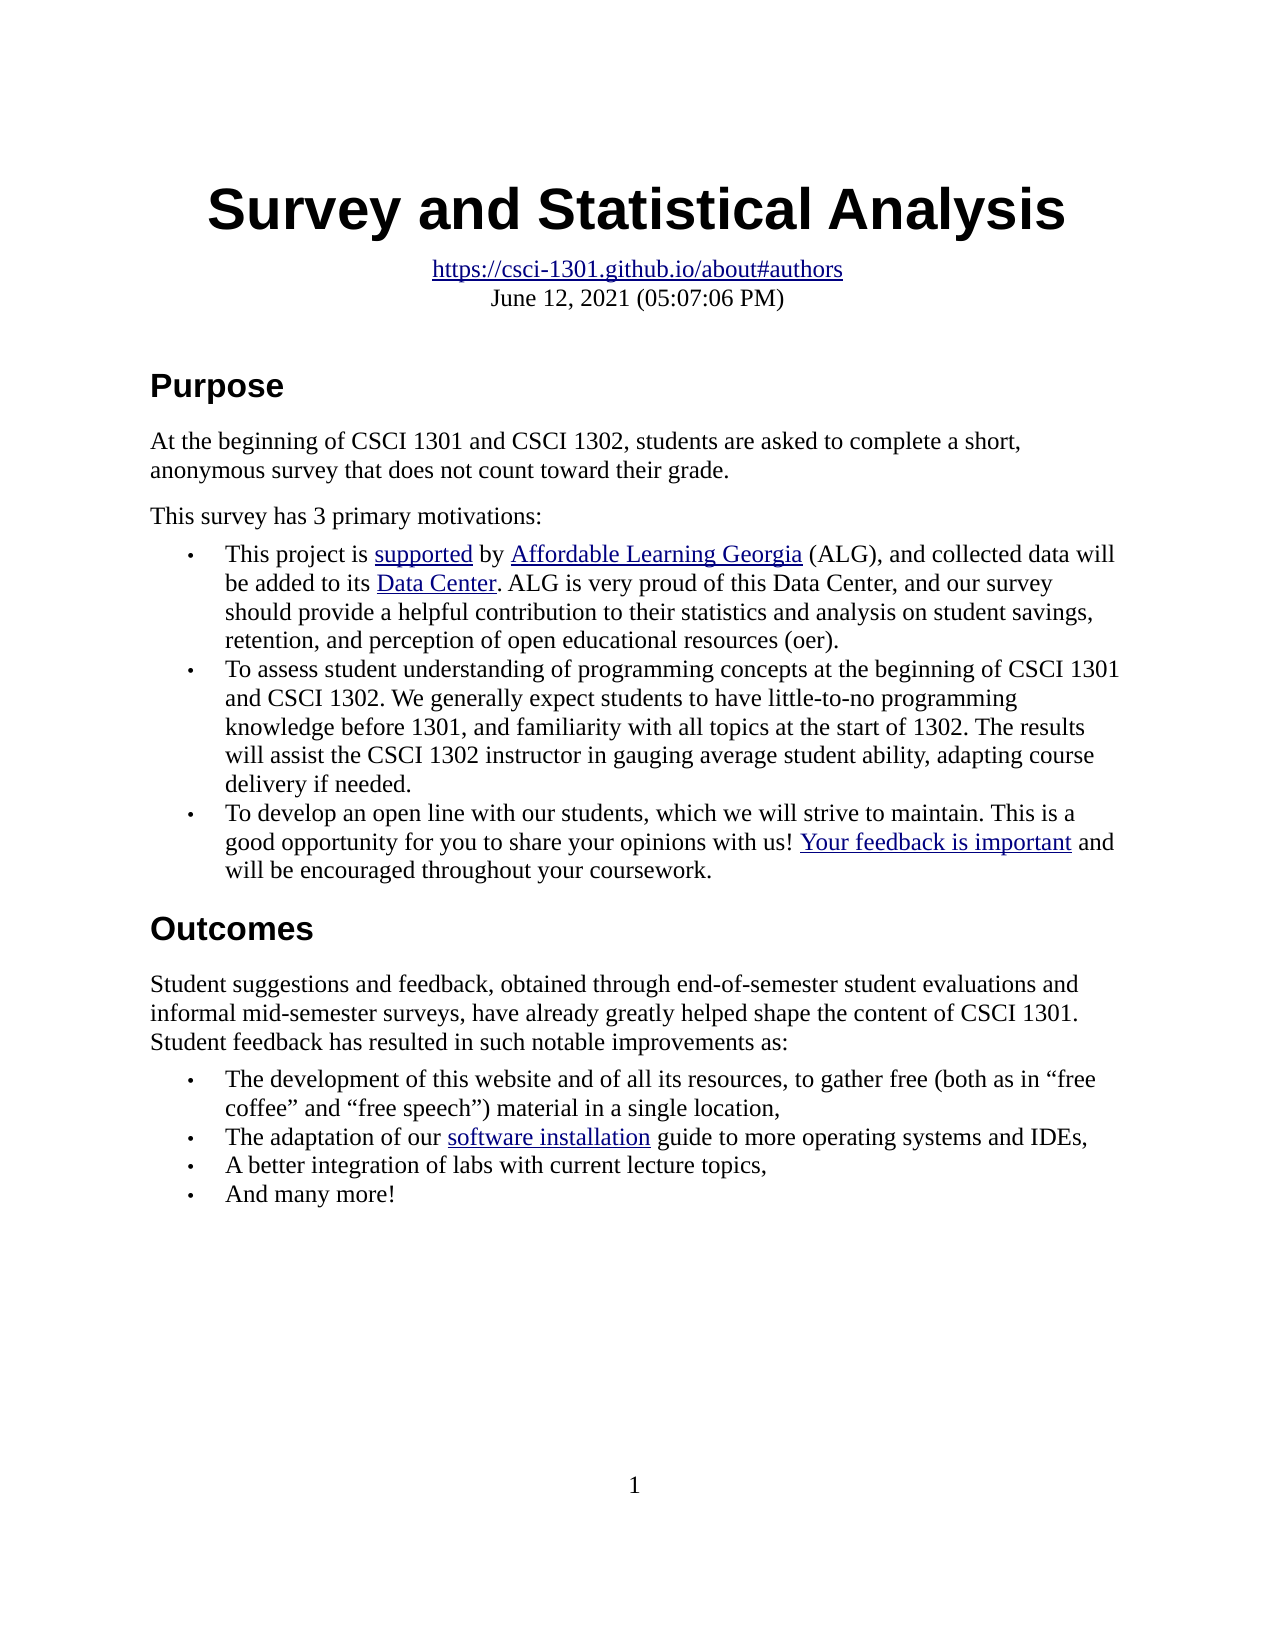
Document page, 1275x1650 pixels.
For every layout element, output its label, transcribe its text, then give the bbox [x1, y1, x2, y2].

subtitle Purpose [150, 366, 1125, 404]
text https://csci-1301.github.io/about#authors [150, 254, 1125, 283]
title Survey and Statistical Analysis [150, 175, 1125, 242]
list To develop an open line with our students, which we will strive to maintain. This is a good opportunity for you to share your opinions with us! Your feedback is important and will be encouraged throughout your coursework. [187, 798, 1125, 884]
text This survey has 3 primary motivations: [150, 501, 1125, 530]
list The adaptation of our software installation guide to more operating systems and IDEs, [187, 1122, 1125, 1151]
list This project is supported by Affordable Learning Georgia (ALG), and collected data will be added to its Data Center. ALG is very proud of this Data Center, and our survey should provide a helpful contribution to their statistics and analysis on student savings, retention, and perception of open educational resources (oer). [187, 539, 1125, 654]
text At the beginning of CSCI 1301 and CSCI 1302, students are asked to complete a short, anonymous survey that does not count toward their grade. [150, 426, 1125, 483]
list The development of this website and of all its resources, to gather free (both as in “free coffee” and “free speech”) material in a single location, [187, 1064, 1125, 1122]
subtitle Outcomes [150, 909, 1125, 948]
text Student suggestions and feedback, obtained through end-of-semester student evaluations and informal mid-semester surveys, have already greatly helped shape the content of CSCI 1301. Student feedback has resulted in such notable improvements as: [150, 969, 1125, 1055]
list A better integration of labs with current lecture topics, [187, 1151, 1125, 1179]
text June 12, 2021 (05:07:06 PM) [150, 283, 1125, 312]
list To assess student understanding of programming concepts at the beginning of CSCI 1301 and CSCI 1302. We generally expect students to have little-to-no programming knowledge before 1301, and familiarity with all topics at the start of 1302. The results will assist the CSCI 1302 instructor in gauging average student ability, adapting course delivery if needed. [187, 654, 1125, 798]
list And many more! [187, 1179, 1125, 1208]
